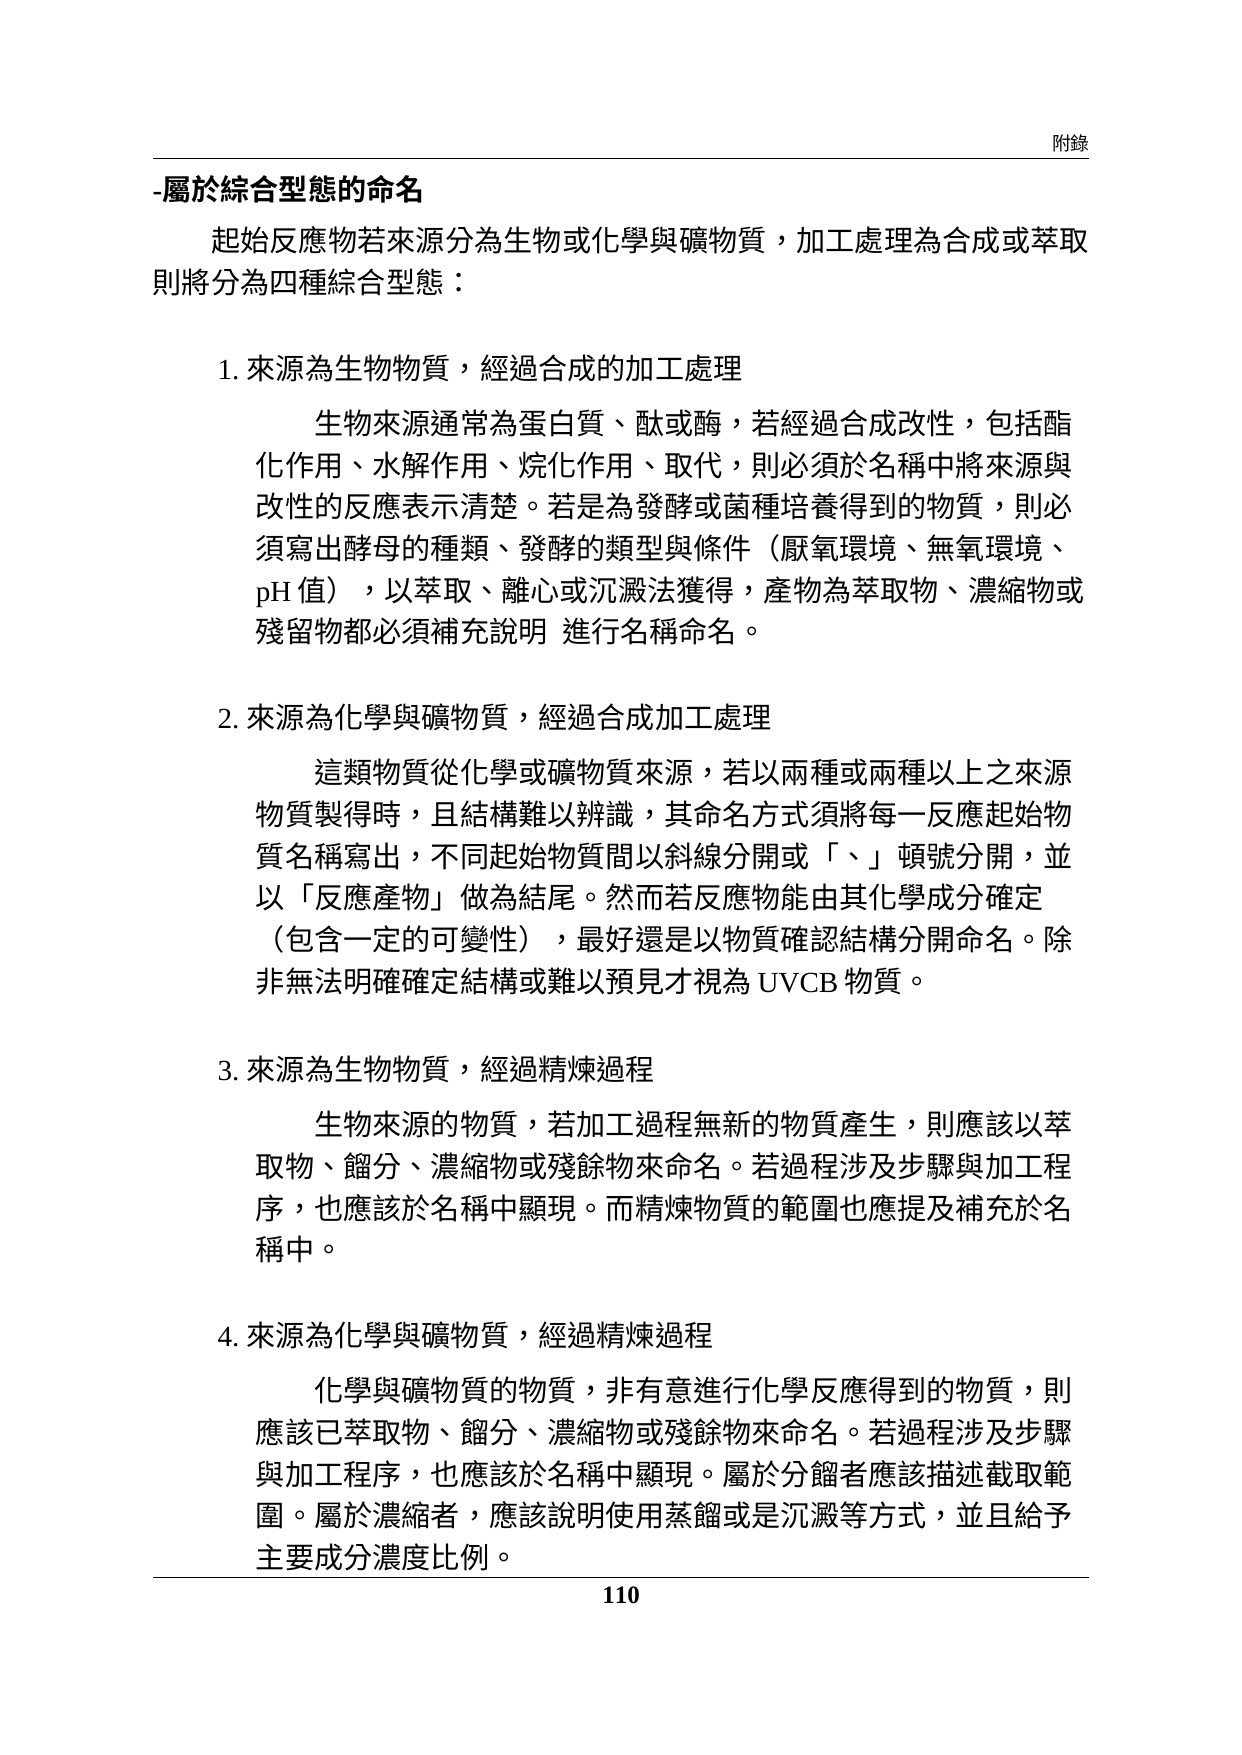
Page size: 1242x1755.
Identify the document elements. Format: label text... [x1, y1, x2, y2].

text 2. 來源為化學與礦物質，經過合成加工處理 [217, 692, 1089, 738]
text 4. 來源為化學與礦物質，經過精煉過程 [217, 1310, 1089, 1356]
text 化學與礦物質的物質，非有意進行化學反應得到的物質，則應該已萃取物、餾分、濃縮物或殘餘物來命名。若過程涉及步驟與加工程序，也應該於名稱中顯現。屬於分餾者應該描述截取範圍。屬於濃縮者，應該說明使用蒸餾或是沉澱等方式，並且給予主要成分濃度比例。 [256, 1368, 1089, 1577]
text 生物來源通常為蛋白質、酞或酶，若經過合成改性，包括酯化作用、水解作用、烷化作用、取代，則必須於名稱中將來源與改性的反應表示清楚。若是為發酵或菌種培養得到的物質，則必須寫出酵母的種類、發酵的類型與條件（厭氧環境、無氧環境、pH值），以萃取、離心或沉澱法獲得，產物為萃取物、濃縮物或殘留物都必須補充說明 進行名稱命名。 [256, 401, 1089, 651]
text 1. 來源為生物物質，經過合成的加工處理 [217, 343, 1089, 389]
text 起始反應物若來源分為生物或化學與礦物質，加工處理為合成或萃取則將分為四種綜合型態： [152, 218, 1089, 302]
text 這類物質從化學或礦物質來源，若以兩種或兩種以上之來源物質製得時，且結構難以辨識，其命名方式須將每一反應起始物質名稱寫出，不同起始物質間以斜線分開或「、」頓號分開，並以「反應產物」做為結尾。然而若反應物能由其化學成分確定（包含一定的可變性），最好還是以物質確認結構分開命名。除非無法明確確定結構或難以預見才視為UVCB物質。 [256, 751, 1089, 1001]
text -屬於綜合型態的命名 [152, 179, 1089, 206]
text 3. 來源為生物物質，經過精煉過程 [217, 1044, 1089, 1090]
text 生物來源的物質，若加工過程無新的物質產生，則應該以萃取物、餾分、濃縮物或殘餘物來命名。若過程涉及步驟與加工程序，也應該於名稱中顯現。而精煉物質的範圍也應提及補充於名稱中。 [256, 1102, 1089, 1269]
